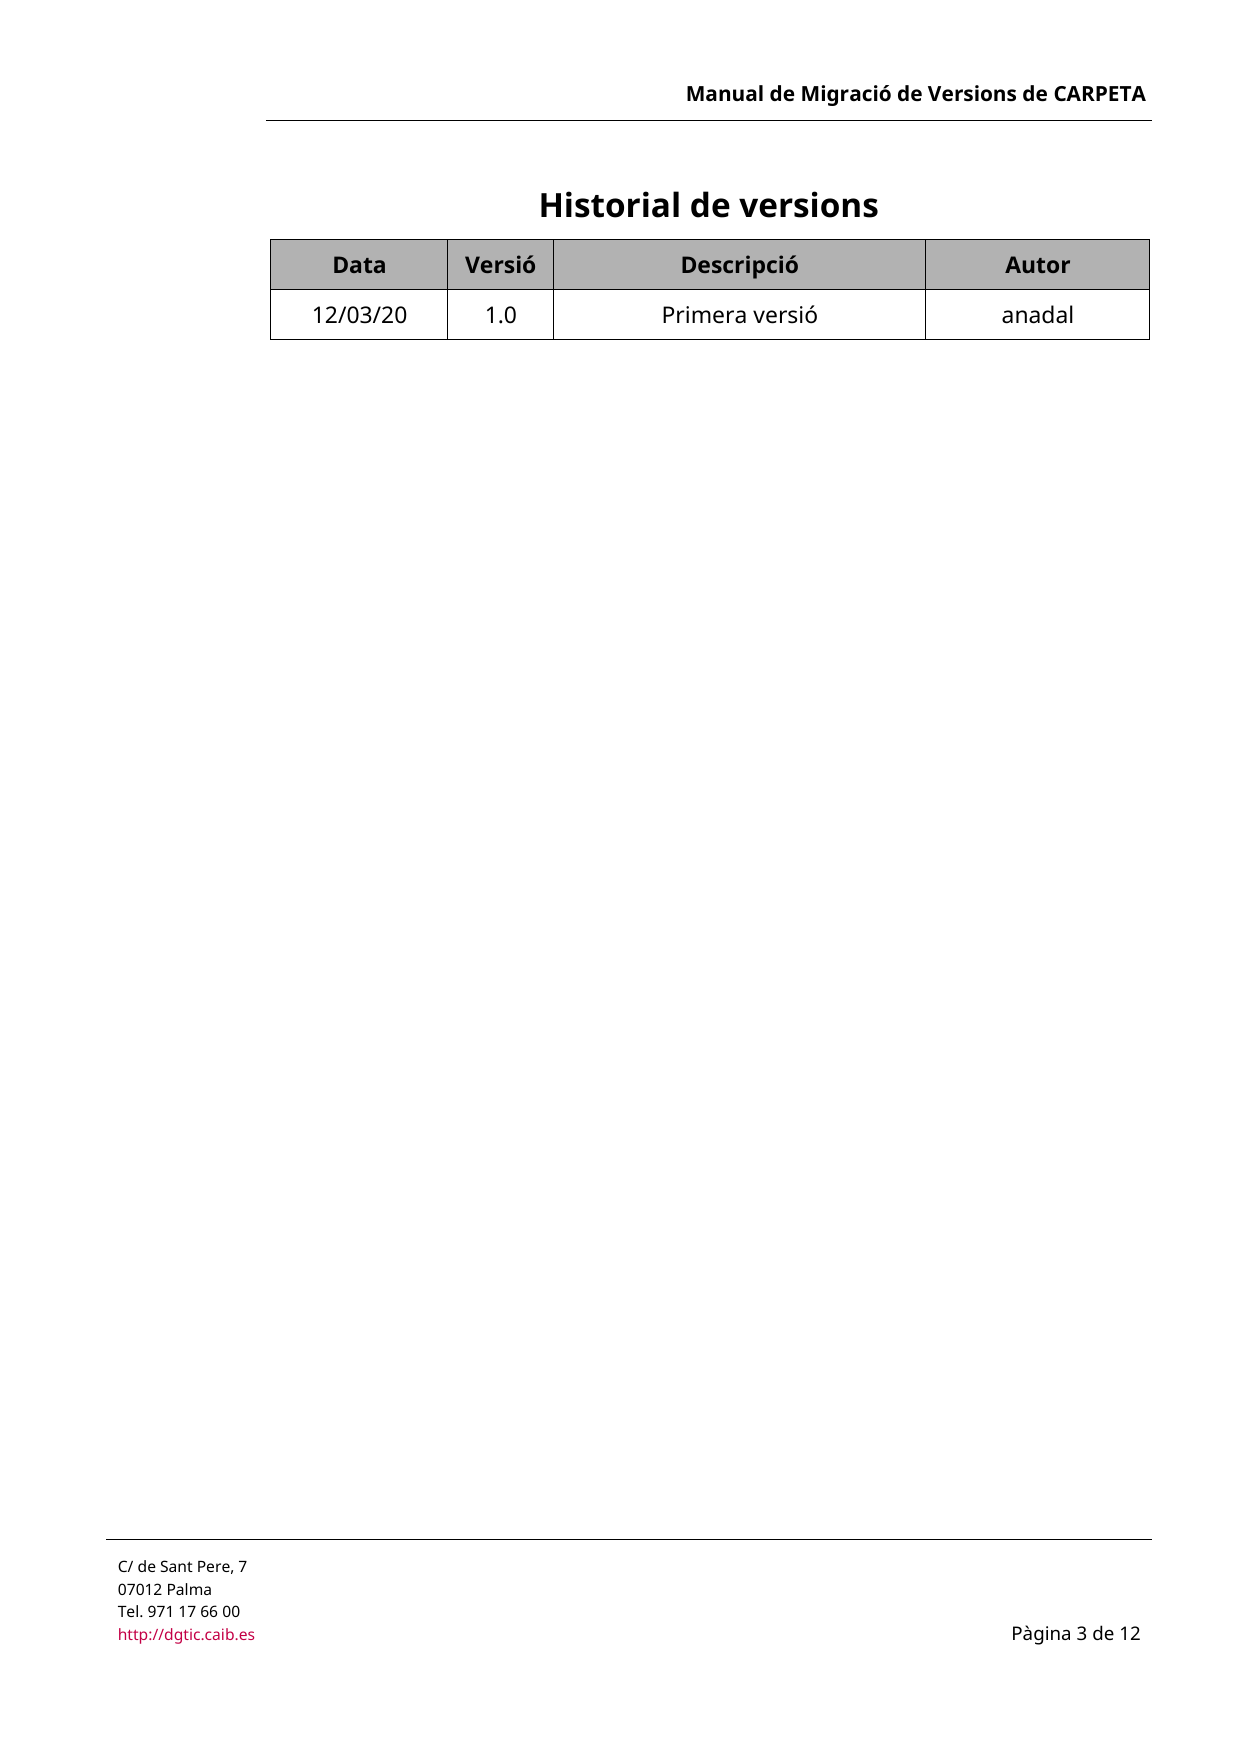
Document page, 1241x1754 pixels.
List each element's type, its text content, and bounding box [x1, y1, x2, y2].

table_header Descripció [554, 240, 925, 289]
table_cell anadal [926, 290, 1149, 339]
table_header Autor [926, 240, 1149, 289]
table_cell Primera versió [554, 290, 925, 339]
table_cell 1.0 [448, 290, 553, 339]
subtitle Historial de versions [266, 181, 1152, 227]
table_header Versió [448, 240, 553, 289]
table_header Data [271, 240, 447, 289]
table_cell 03/12/20 [271, 290, 447, 339]
